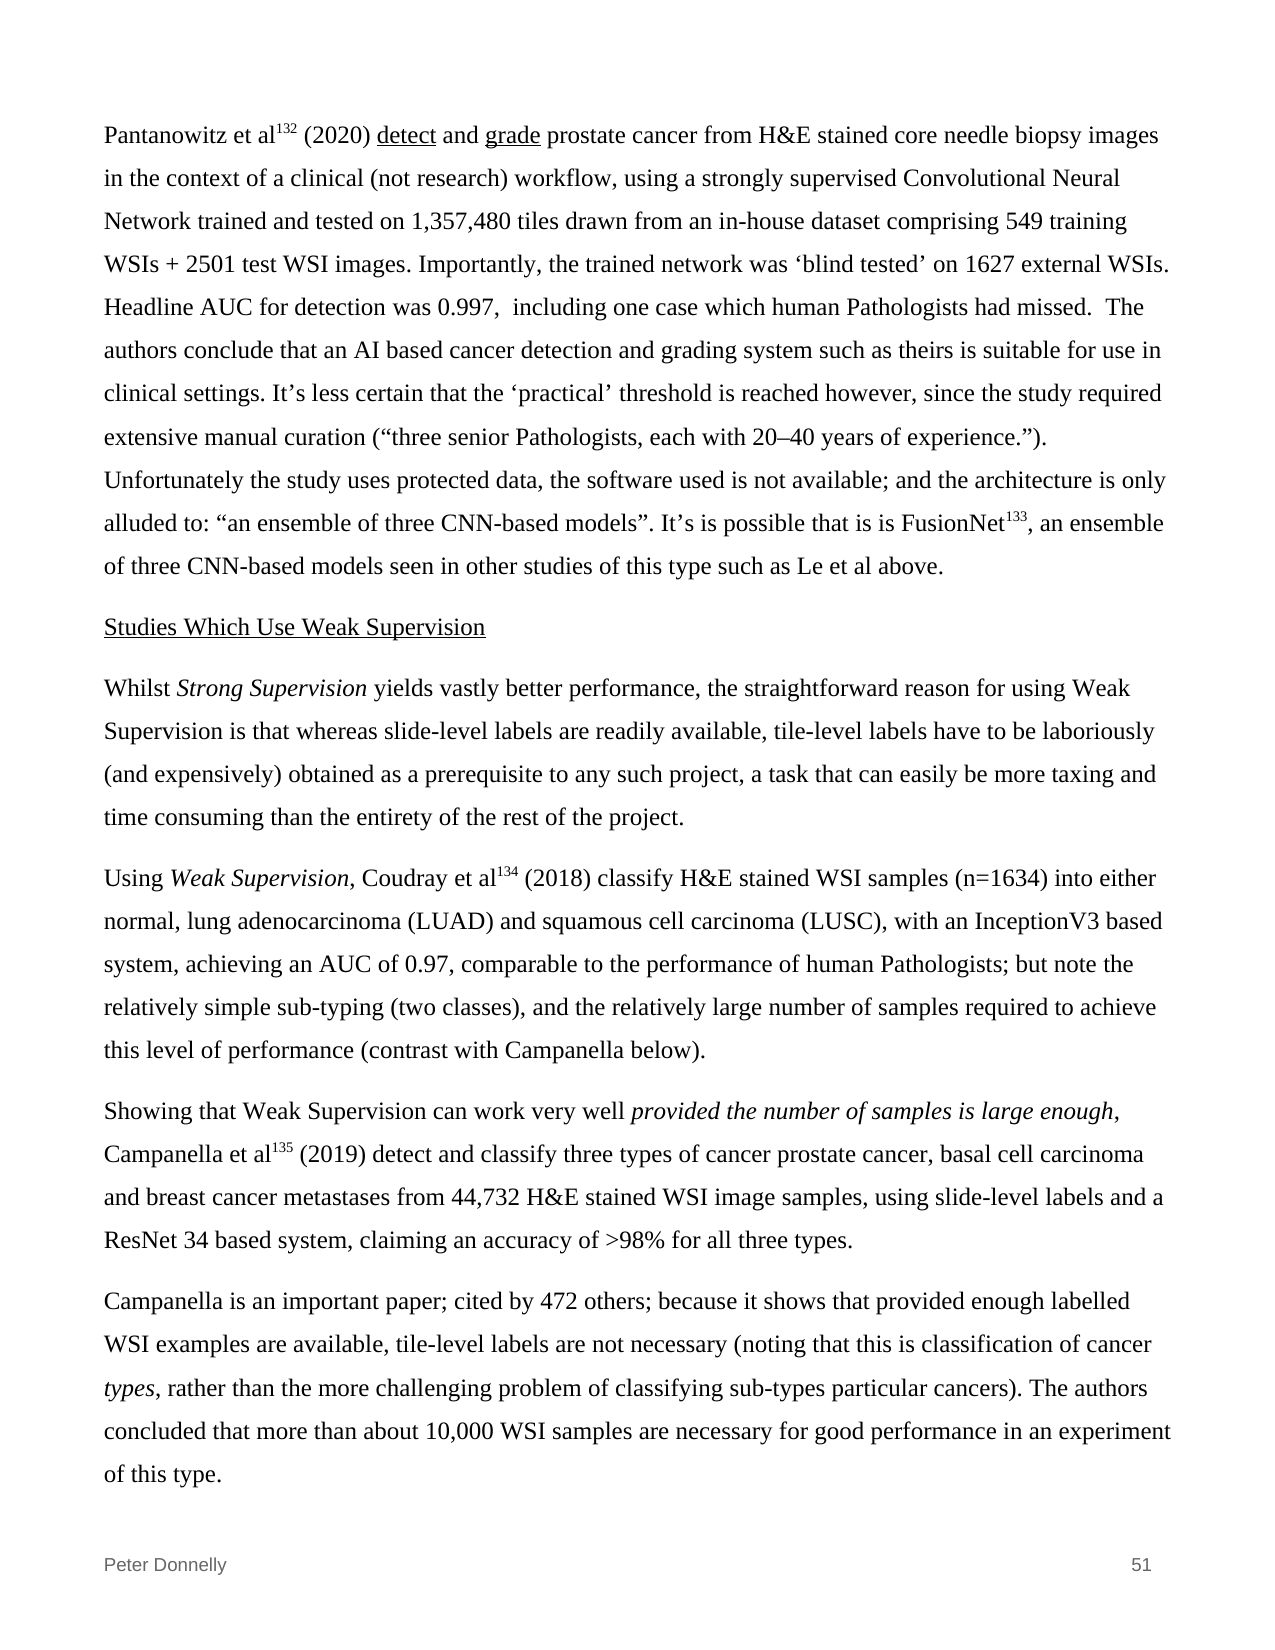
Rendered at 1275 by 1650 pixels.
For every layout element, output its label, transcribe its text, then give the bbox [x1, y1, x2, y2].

text Campanella is an important paper; cited by 472 others; because it shows that provided enough labelled WSI examples are available, tile-level labels are not necessary (noting that this is classification of cancer types, rather than the more challenging problem of classifying sub-types particular cancers). The authors concluded that more than about 10,000 WSI samples are necessary for good performance in an experiment of this type. [103, 1286, 1181, 1488]
text Studies Which Use Weak Supervision [103, 612, 1181, 641]
text Whilst Strong Supervision yields vastly better performance, the straightforward reason for using Weak Supervision is that whereas slide-level labels are readily available, tile-level labels have to be laboriously (and expensively) obtained as a prerequisite to any such project, a task that can easily be more taxing and time consuming than the entirety of the rest of the project. [103, 673, 1181, 831]
text Using Weak Supervision, Coudray et al (2018) classify H&E stained WSI samples (n=1634) into either normal, lung adenocarcinoma (LUAD) and squamous cell carcinoma (LUSC), with an InceptionV3 based system, achieving an AUC of 0.97, comparable to the performance of human Pathologists; but note the relatively simple sub-typing (two classes), and the relatively large number of samples required to achieve this level of performance (contrast with Campanella below). [103, 863, 1181, 1064]
text Showing that Weak Supervision can work very well provided the number of samples is large enough, Campanella et al (2019) detect and classify three types of cancer prostate cancer, basal cell carcinoma and breast cancer metastases from 44,732 H&E stained WSI image samples, using slide-level labels and a ResNet 34 based system, claiming an accuracy of >98% for all three types. [103, 1096, 1181, 1254]
text Pantanowitz et al (2020) detect and grade prostate cancer from H&E stained core needle biopsy images in the context of a clinical (not research) workflow, using a strongly supervised Convolutional Neural Network trained and tested on 1,357,480 tiles drawn from an in-house dataset comprising 549 training WSIs + 2501 test WSI images. Importantly, the trained network was ‘blind tested’ on 1627 external WSIs. Headline AUC for detection was 0.997, including one case which human Pathologists had missed. The authors conclude that an AI based cancer detection and grading system such as theirs is suitable for use in clinical settings. It’s less certain that the ‘practical’ threshold is reached however, since the study required extensive manual curation (“three senior Pathologists, each with 20–40 years of experience.”). Unfortunately the study uses protected data, the software used is not available; and the architecture is only alluded to: “an ensemble of three CNN-based models”. It’s is possible that is is FusionNet, an ensemble of three CNN-based models seen in other studies of this type such as Le et al above. [103, 120, 1181, 580]
